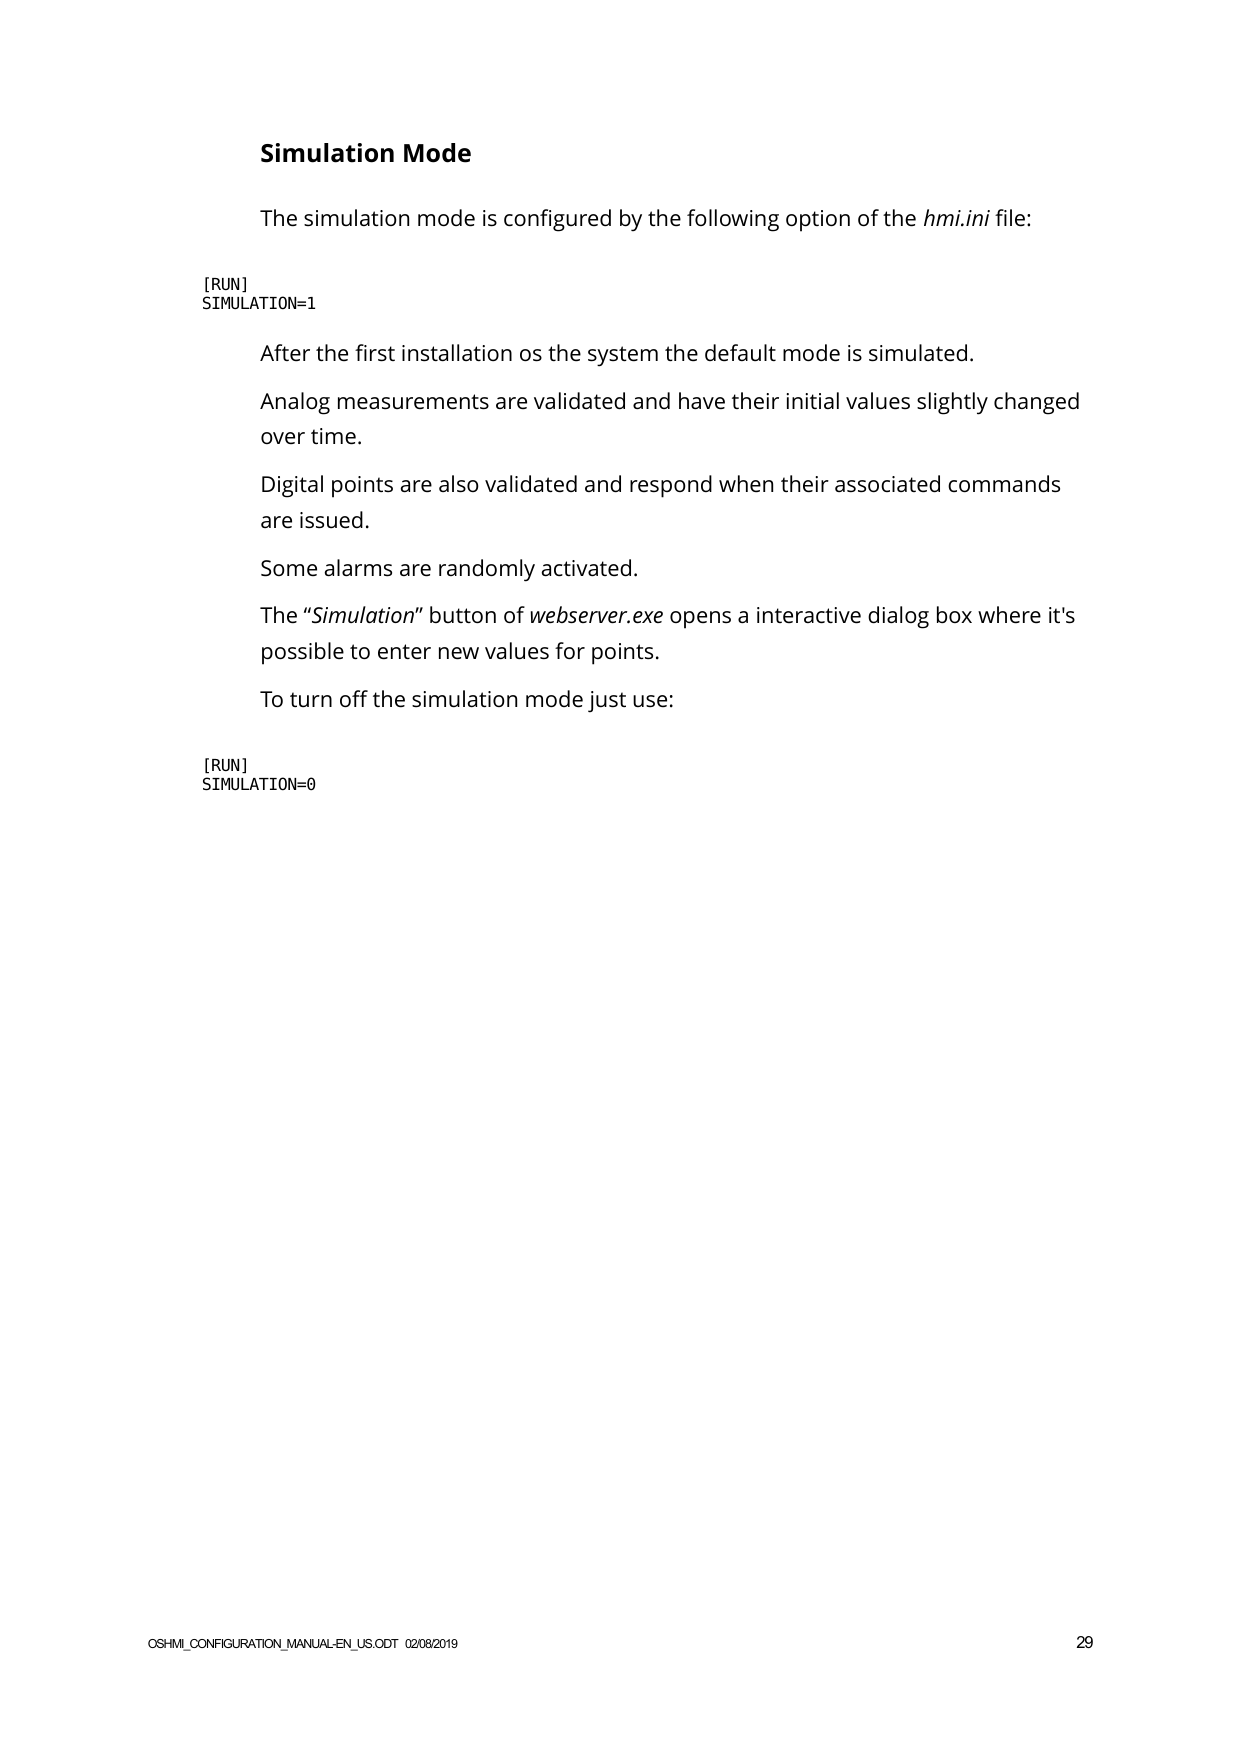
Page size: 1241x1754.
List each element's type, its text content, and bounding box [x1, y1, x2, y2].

text SIMULATION=0 [202, 775, 1093, 794]
text Analog measurements are validated and have their initial values slightly changed over time. [260, 386, 1093, 451]
text Digital points are also validated and respond when their associated commands are issued. [260, 469, 1093, 534]
text After the first installation os the system the default mode is simulated. [260, 338, 1093, 368]
text The “Simulation” button of webserver.exe opens a interactive dialog box where it's possible to enter new values for points. [260, 600, 1093, 666]
text SIMULATION=1 [202, 294, 1093, 314]
text [RUN] [202, 756, 1093, 775]
text [RUN] [202, 275, 1093, 294]
subtitle Simulation Mode [260, 136, 1093, 170]
text To turn off the simulation mode just use: [260, 684, 1093, 713]
text The simulation mode is configured by the following option of the hmi.ini file: [260, 203, 1093, 233]
text Some alarms are randomly activated. [260, 552, 1093, 582]
